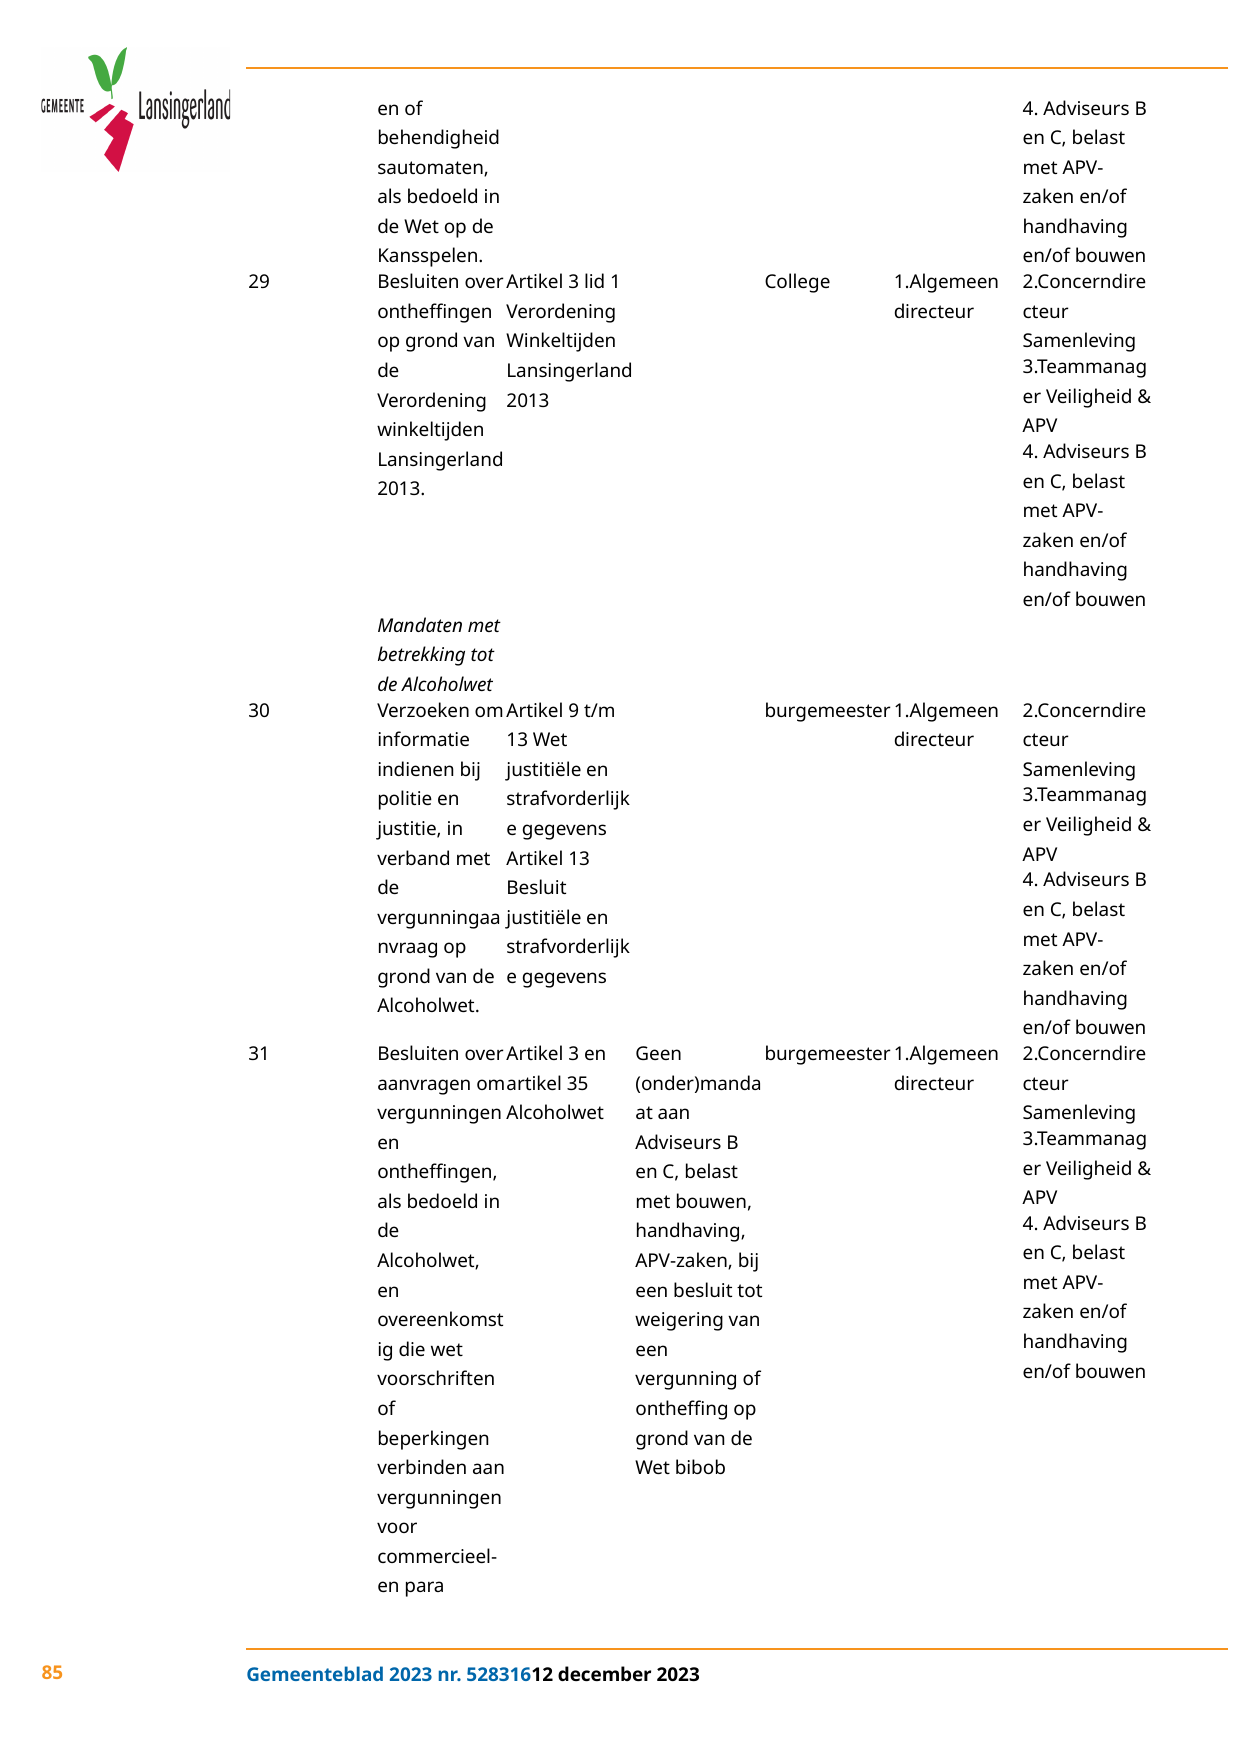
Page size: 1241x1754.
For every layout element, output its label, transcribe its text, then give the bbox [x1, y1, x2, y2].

table_cell [764, 612, 893, 697]
table_cell 3.Teammanager Veiligheid & APV [1023, 353, 1152, 438]
picture [41, 47, 231, 172]
table_cell 4. Adviseurs B en C, belast met APV-zaken en/of handhaving en/of bouwen [1023, 867, 1152, 1040]
table_cell [635, 612, 764, 697]
table_cell College [764, 269, 893, 612]
table_cell 2.Concerndirecteur Samenleving [1023, 1040, 1152, 1125]
table_cell 3.Teammanager Veiligheid & APV [1023, 782, 1152, 867]
table_cell en of behendigheidsautomaten, als bedoeld in de Wet op de Kansspelen. [377, 95, 506, 268]
table_cell [635, 697, 764, 1040]
table_cell 1.Algemeen directeur [894, 269, 1022, 612]
table_cell Besluiten over aanvragen om vergunningen en ontheffingen, als bedoeld in de Alcoholwet, en overeenkomstig die wet voorschriften of beperkingen verbinden aan vergunningen voor commercieel- en para [377, 1040, 506, 1598]
table_cell [635, 95, 764, 268]
table_cell 29 [248, 269, 377, 612]
table_cell burgemeester [764, 697, 893, 1040]
table_cell Artikel 3 lid 1 Verordening Winkeltijden Lansingerland 2013 [506, 269, 635, 612]
table_cell 1.Algemeen directeur [894, 1040, 1022, 1598]
table_cell Geen (onder)mandaat aan Adviseurs B en C, belast met bouwen, handhaving, APV-zaken, bij een besluit tot weigering van een vergunning of ontheffing op grond van de Wet bibob [635, 1040, 764, 1598]
table_cell 2.Concerndirecteur Samenleving [1023, 697, 1152, 782]
table_cell [764, 95, 893, 268]
table_cell 3.Teammanager Veiligheid & APV [1023, 1125, 1152, 1210]
table_cell 31 [248, 1040, 377, 1598]
table_cell Besluiten over ontheffingen op grond van de Verordening winkeltijden Lansingerland 2013. [377, 269, 506, 612]
table_cell 4. Adviseurs B en C, belast met APV-zaken en/of handhaving en/of bouwen [1023, 1210, 1152, 1598]
table_cell Verzoeken om informatie indienen bij politie en justitie, in verband met de vergunningaanvraag op grond van de Alcoholwet. [377, 697, 506, 1040]
table_cell [506, 612, 635, 697]
table_cell Artikel 9 t/m 13 Wet justitiële en strafvorderlijke gegevens Artikel 13 Besluit justitiële en strafvorderlijke gegevens [506, 697, 635, 1040]
table_cell 4. Adviseurs B en C, belast met APV-zaken en/of handhaving en/of bouwen [1023, 438, 1152, 612]
table_cell [506, 95, 635, 268]
table_cell Mandaten met betrekking tot de Alcoholwet [377, 612, 506, 697]
table_cell [1023, 612, 1152, 697]
table_cell Artikel 3 en artikel 35 Alcoholwet [506, 1040, 635, 1598]
table_cell [635, 269, 764, 612]
table_cell 1.Algemeen directeur [894, 697, 1022, 1040]
table_cell [248, 95, 377, 268]
table_cell [248, 612, 377, 697]
table_cell [894, 95, 1022, 268]
table_cell burgemeester [764, 1040, 893, 1598]
table_cell 30 [248, 697, 377, 1040]
table_cell 4. Adviseurs B en C, belast met APV-zaken en/of handhaving en/of bouwen [1023, 95, 1152, 268]
table_cell [894, 612, 1022, 697]
table_cell 2.Concerndirecteur Samenleving [1023, 269, 1152, 353]
